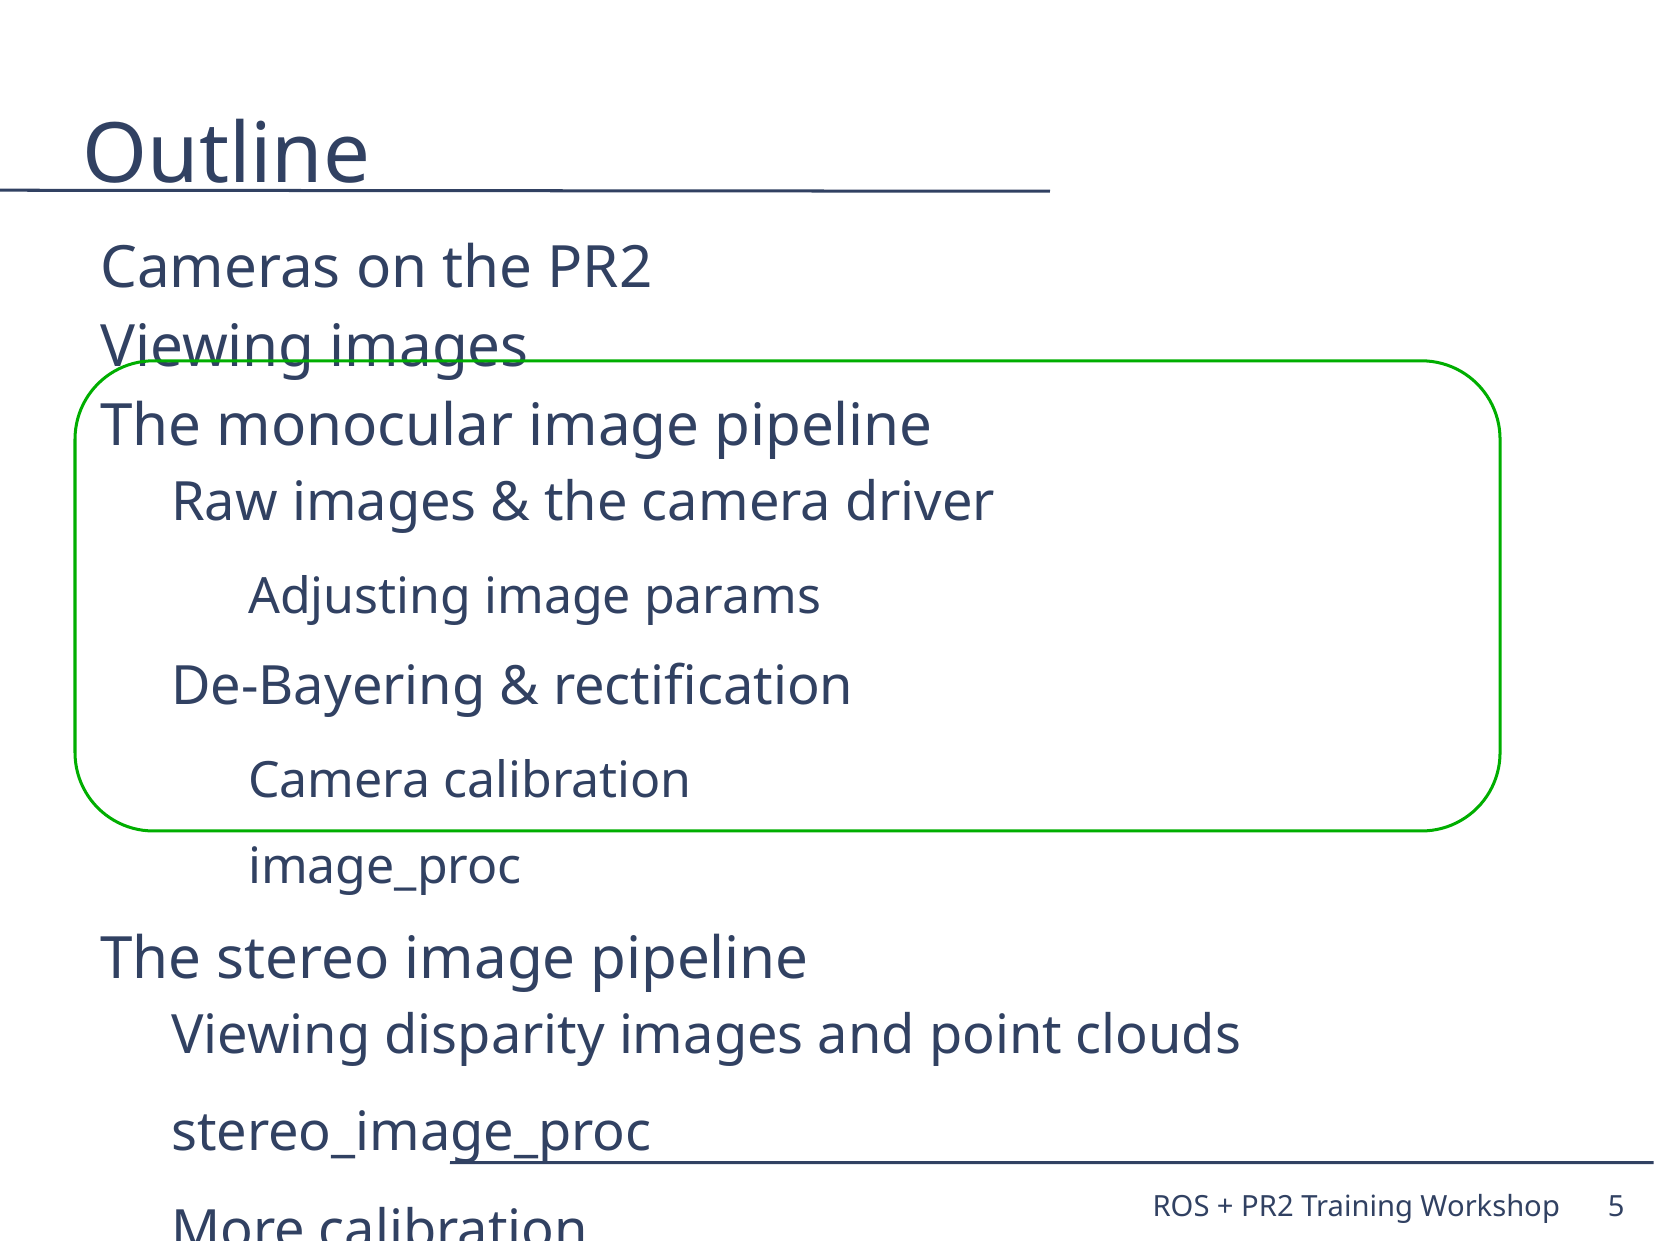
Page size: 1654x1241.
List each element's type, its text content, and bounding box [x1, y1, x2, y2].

list Cameras on the PR2 Viewing images The monocular image pipeline Raw images & the camera driver Adjusting image params De-Bayering & rectification Camera calibration image_proc The stereo image pipeline Viewing disparity images and point clouds stereo_image_proc More calibration [82, 363, 1498, 829]
list Cameras on the PR2 Viewing images The monocular image pipeline Raw images & the camera driver Adjusting image params De-Bayering & rectification Camera calibration image_proc The stereo image pipeline Viewing disparity images and point clouds stereo_image_proc More calibration [82, 225, 1571, 1163]
title Outline [82, 82, 1571, 218]
